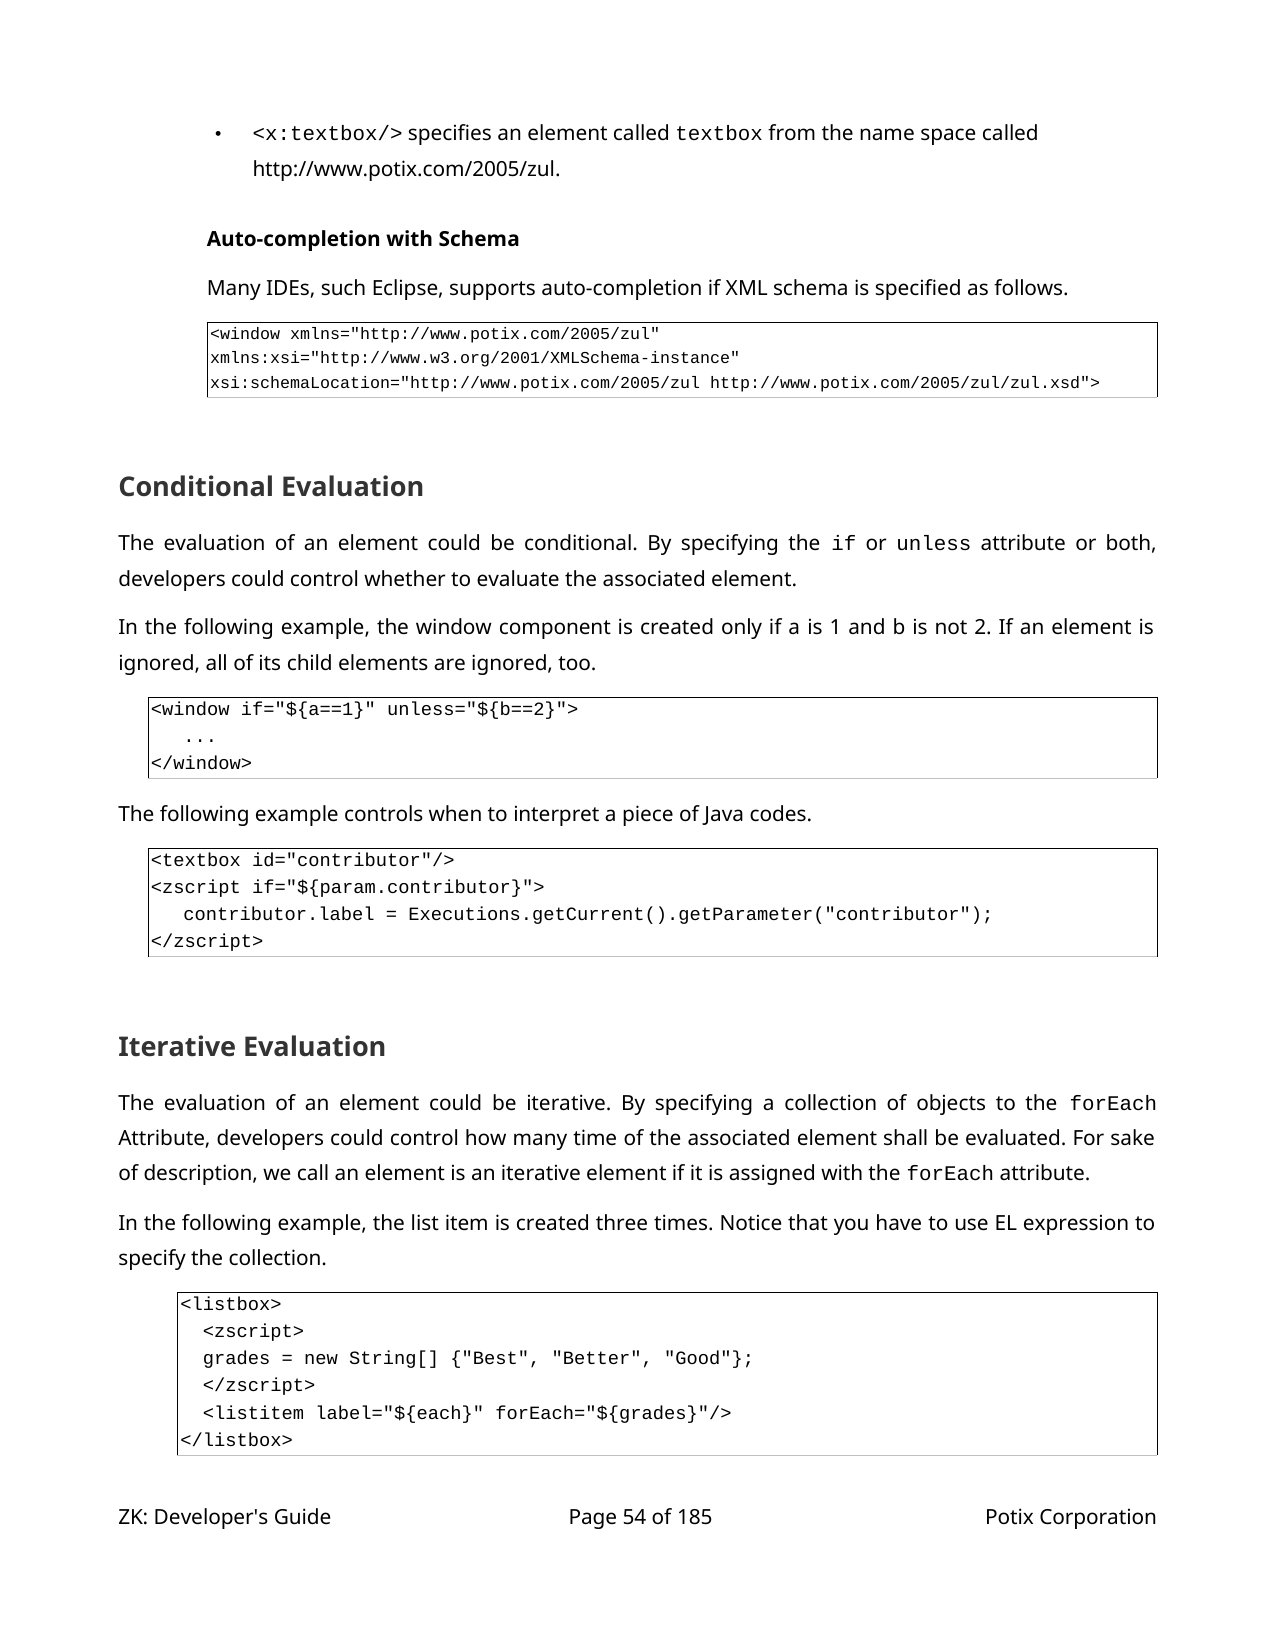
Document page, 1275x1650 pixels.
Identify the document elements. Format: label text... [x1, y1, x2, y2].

text The evaluation of an element could be iterative. By specifying a collection of objects to the forEach Attribute, developers could control how many time of the associated element shall be evaluated. For sake of description, we call an element is an iterative element if it is assigned with the forEach attribute. [118, 1088, 1157, 1187]
text The following example controls when to interpret a piece of Java codes. [118, 799, 1157, 827]
text Many IDEs, such Eclipse, supports auto-completion if XML schema is specified as follows. [207, 273, 1157, 301]
text </listbox> [178, 1428, 1157, 1455]
text <listitem label="${each}" forEach="${grades}"/> [178, 1401, 1157, 1425]
list <x:textbox/> specifies an element called textbox from the name space called http://www.potix.com/2005/zul. [215, 118, 1157, 182]
text The evaluation of an element could be conditional. By specifying the if or unless attribute or both, developers could control whether to evaluate the associated element. [118, 528, 1157, 592]
text <window xmlns="http://www.potix.com/2005/zul" [208, 323, 1157, 344]
text <listbox> [178, 1293, 1157, 1316]
text In the following example, the window component is created only if a is 1 and b is not 2. If an element is ignored, all of its child elements are ignored, too. [118, 612, 1157, 676]
text contributor.label = Executions.getCurrent().getParameter("contributor"); [149, 902, 1157, 926]
subtitle Conditional Evaluation [118, 468, 1157, 504]
subtitle Auto-completion with Schema [207, 224, 1157, 253]
text In the following example, the list item is created three times. Notice that you have to use EL expression to specify the collection. [118, 1208, 1157, 1271]
text grades = new String[] {"Best", "Better", "Good"}; [178, 1346, 1157, 1370]
text <zscript> [178, 1319, 1157, 1343]
text <window if="${a==1}" unless="${b==2}"> [149, 698, 1157, 721]
text xsi:schemaLocation="http://www.potix.com/2005/zul http://www.potix.com/2005/zul/zul.xsd"> [208, 372, 1157, 397]
text ... [149, 724, 1157, 748]
subtitle Iterative Evaluation [118, 1027, 1157, 1064]
text </window> [149, 751, 1157, 778]
text <textbox id="contributor"/> [149, 849, 1157, 872]
text <zscript if="${param.contributor}"> [149, 875, 1157, 899]
text </zscript> [178, 1373, 1157, 1398]
text </zscript> [149, 929, 1157, 956]
text xmlns:xsi="http://www.w3.org/2001/XMLSchema-instance" [208, 347, 1157, 369]
